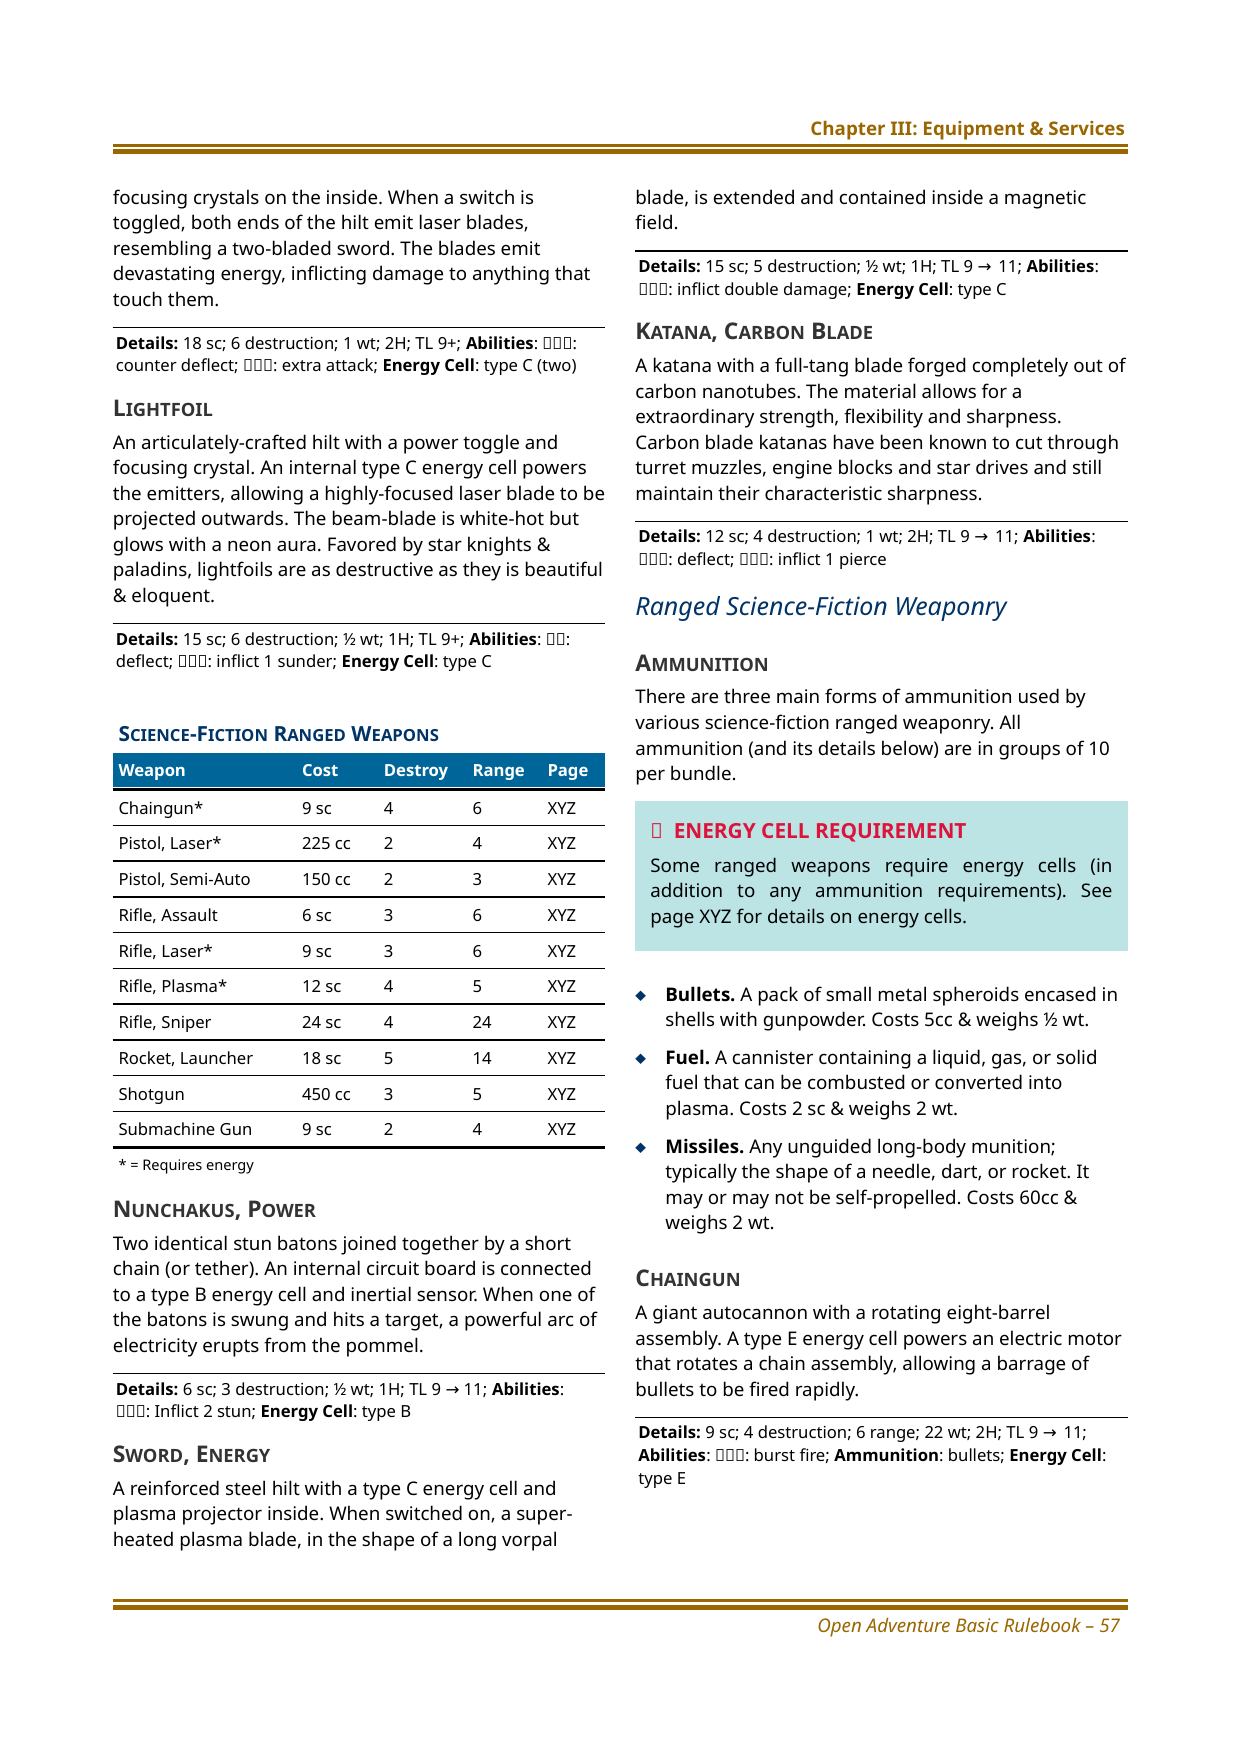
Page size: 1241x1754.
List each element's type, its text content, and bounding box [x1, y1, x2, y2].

table_cell XYZ [542, 969, 605, 1003]
table_cell Rifle, Assault [113, 898, 296, 932]
table_cell XYZ [542, 1076, 605, 1111]
table_cell 4 [466, 826, 542, 860]
table_cell Submachine Gun [113, 1112, 296, 1146]
list Bullets. A pack of small metal spheroids encased in shells with gunpowder. Costs 5cc & weighs ½ wt. [635, 981, 1128, 1032]
table_cell Rocket, Launcher [113, 1041, 296, 1075]
table_cell 6 [466, 898, 542, 932]
table_cell 4 [378, 969, 466, 1003]
table_cell Rifle, Plasma* [113, 969, 296, 1003]
table_cell XYZ [542, 1041, 605, 1075]
text Details: 12 sc; 4 destruction; 1 wt; 2H; TL 9 → 11; Abilities: : deflect; : inflict 1 pierce [635, 522, 1128, 573]
table_header Science-Fiction Ranged Weapons [113, 713, 605, 753]
text A giant autocannon with a rotating eight-barrel assembly. A type E energy cell powers an electric motor that rotates a chain assembly, allowing a barrage of bullets to be fired rapidly. [635, 1299, 1128, 1401]
text Details: 15 sc; 6 destruction; ½ wt; 1H; TL 9+; Abilities: : deflect; : inflict 1 sunder; Energy Cell: type C [113, 624, 605, 673]
table_cell XYZ [542, 1112, 605, 1146]
table_cell 12 sc [296, 969, 378, 1003]
table_cell Rifle, Sniper [113, 1005, 296, 1039]
table_cell Destroy [378, 753, 466, 787]
subtitle Ranged Science-Fiction Weaponry [635, 588, 1128, 623]
table_cell Pistol, Laser* [113, 826, 296, 860]
text Details: 18 sc; 6 destruction; 1 wt; 2H; TL 9+; Abilities: : counter deflect; : extra attack; Energy Cell: type C (two) [113, 328, 605, 380]
text blade, is extended and contained inside a magnetic field. [635, 184, 1128, 235]
subtitle Sword, Energy [113, 1438, 605, 1469]
table_cell 4 [378, 1005, 466, 1039]
table_cell Shotgun [113, 1076, 296, 1111]
text Details: 15 sc; 5 destruction; ½ wt; 1H; TL 9 → 11; Abilities: : inflict double damage; Energy Cell: type C [635, 252, 1128, 303]
table_cell XYZ [542, 826, 605, 860]
table_cell 9 sc [296, 791, 378, 825]
table_cell Chaingun* [113, 791, 296, 825]
table_cell 5 [466, 1076, 542, 1111]
table_cell 150 cc [296, 862, 378, 896]
table_cell 9 sc [296, 933, 378, 968]
text A katana with a full-tang blade forged completely out of carbon nanotubes. The material allows for a extraordinary strength, flexibility and sharpness. Carbon blade katanas have been known to cut through turret muzzles, engine blocks and star drives and still maintain their characteristic sharpness. [635, 352, 1128, 506]
table_cell 9 sc [296, 1112, 378, 1146]
table_header  Energy Cell Requirement Some ranged weapons require energy cells (in addition to any ammunition requirements). See page XYZ for details on energy cells. [635, 801, 1128, 951]
table_cell 5 [378, 1041, 466, 1075]
table_cell 4 [378, 791, 466, 825]
table_cell 24 [466, 1005, 542, 1039]
table_cell XYZ [542, 862, 605, 896]
text An articulately-crafted hilt with a power toggle and focusing crystal. An internal type C energy cell powers the emitters, allowing a highly-focused laser blade to be projected outwards. The beam-blade is white-hot but glows with a neon aura. Favored by star knights & paladins, lightfoils are as destructive as they is beautiful & eloquent. [113, 429, 605, 608]
text There are three main forms of ammunition used by various science-fiction ranged weaponry. All ammunition (and its details below) are in groups of 10 per bundle. [635, 684, 1128, 786]
table_cell 24 sc [296, 1005, 378, 1039]
table_cell Rifle, Laser* [113, 933, 296, 968]
table_cell Page [542, 753, 605, 787]
text A reinforced steel hilt with a type C energy cell and plasma projector inside. When switched on, a super-heated plasma blade, in the shape of a long vorpal [113, 1475, 605, 1551]
table_cell 3 [466, 862, 542, 896]
table_cell XYZ [542, 933, 605, 968]
table_cell Cost [296, 753, 378, 787]
table_cell 5 [466, 969, 542, 1003]
table_cell XYZ [542, 898, 605, 932]
table_cell 225 cc [296, 826, 378, 860]
subtitle Lightfoil [113, 392, 605, 423]
table_cell Range [466, 753, 542, 787]
table_cell XYZ [542, 1005, 605, 1039]
text Two identical stun batons joined together by a short chain (or tether). An internal circuit board is connected to a type B energy cell and inertial sensor. When one of the batons is swung and hits a target, a powerful arc of electricity erupts from the pommel. [113, 1230, 605, 1358]
table_cell 3 [378, 898, 466, 932]
subtitle Katana, Carbon Blade [635, 315, 1128, 346]
table_cell 6 [466, 791, 542, 825]
table_cell 14 [466, 1041, 542, 1075]
text focusing crystals on the inside. When a switch is toggled, both ends of the hilt emit laser blades, resembling a two-bladed sword. The blades emit devastating energy, inflicting damage to anything that touch them. [113, 184, 605, 312]
table_cell 3 [378, 1076, 466, 1111]
table_cell 2 [378, 862, 466, 896]
table_cell Pistol, Semi-Auto [113, 862, 296, 896]
table_cell 2 [378, 826, 466, 860]
table_cell 18 sc [296, 1041, 378, 1075]
table_cell 4 [466, 1112, 542, 1146]
table_cell 6 sc [296, 898, 378, 932]
table_cell 2 [378, 1112, 466, 1146]
table_cell XYZ [542, 791, 605, 825]
table_cell 450 cc [296, 1076, 378, 1111]
list Fuel. A cannister containing a liquid, gas, or solid fuel that can be combusted or converted into plasma. Costs 2 sc & weighs 2 wt. [635, 1044, 1128, 1121]
table_cell Weapon [113, 753, 296, 787]
subtitle Chaingun [635, 1262, 1128, 1293]
table_cell 3 [378, 933, 466, 968]
subtitle Nunchakus, Power [113, 1193, 605, 1224]
list Missiles. Any unguided long-body munition; typically the shape of a needle, dart, or rocket. It may or may not be self-propelled. Costs 60cc & weighs 2 wt. [635, 1133, 1128, 1235]
subtitle Ammunition [635, 647, 1128, 678]
text Details: 9 sc; 4 destruction; 6 range; 22 wt; 2H; TL 9 → 11; Abilities: : burst fire; Ammunition: bullets; Energy Cell: type E [635, 1418, 1128, 1492]
table_cell * = Requires energy [113, 1149, 605, 1181]
table_cell 6 [466, 933, 542, 968]
text Details: 6 sc; 3 destruction; ½ wt; 1H; TL 9 → 11; Abilities: : Inflict 2 stun; Energy Cell: type B [113, 1374, 605, 1426]
